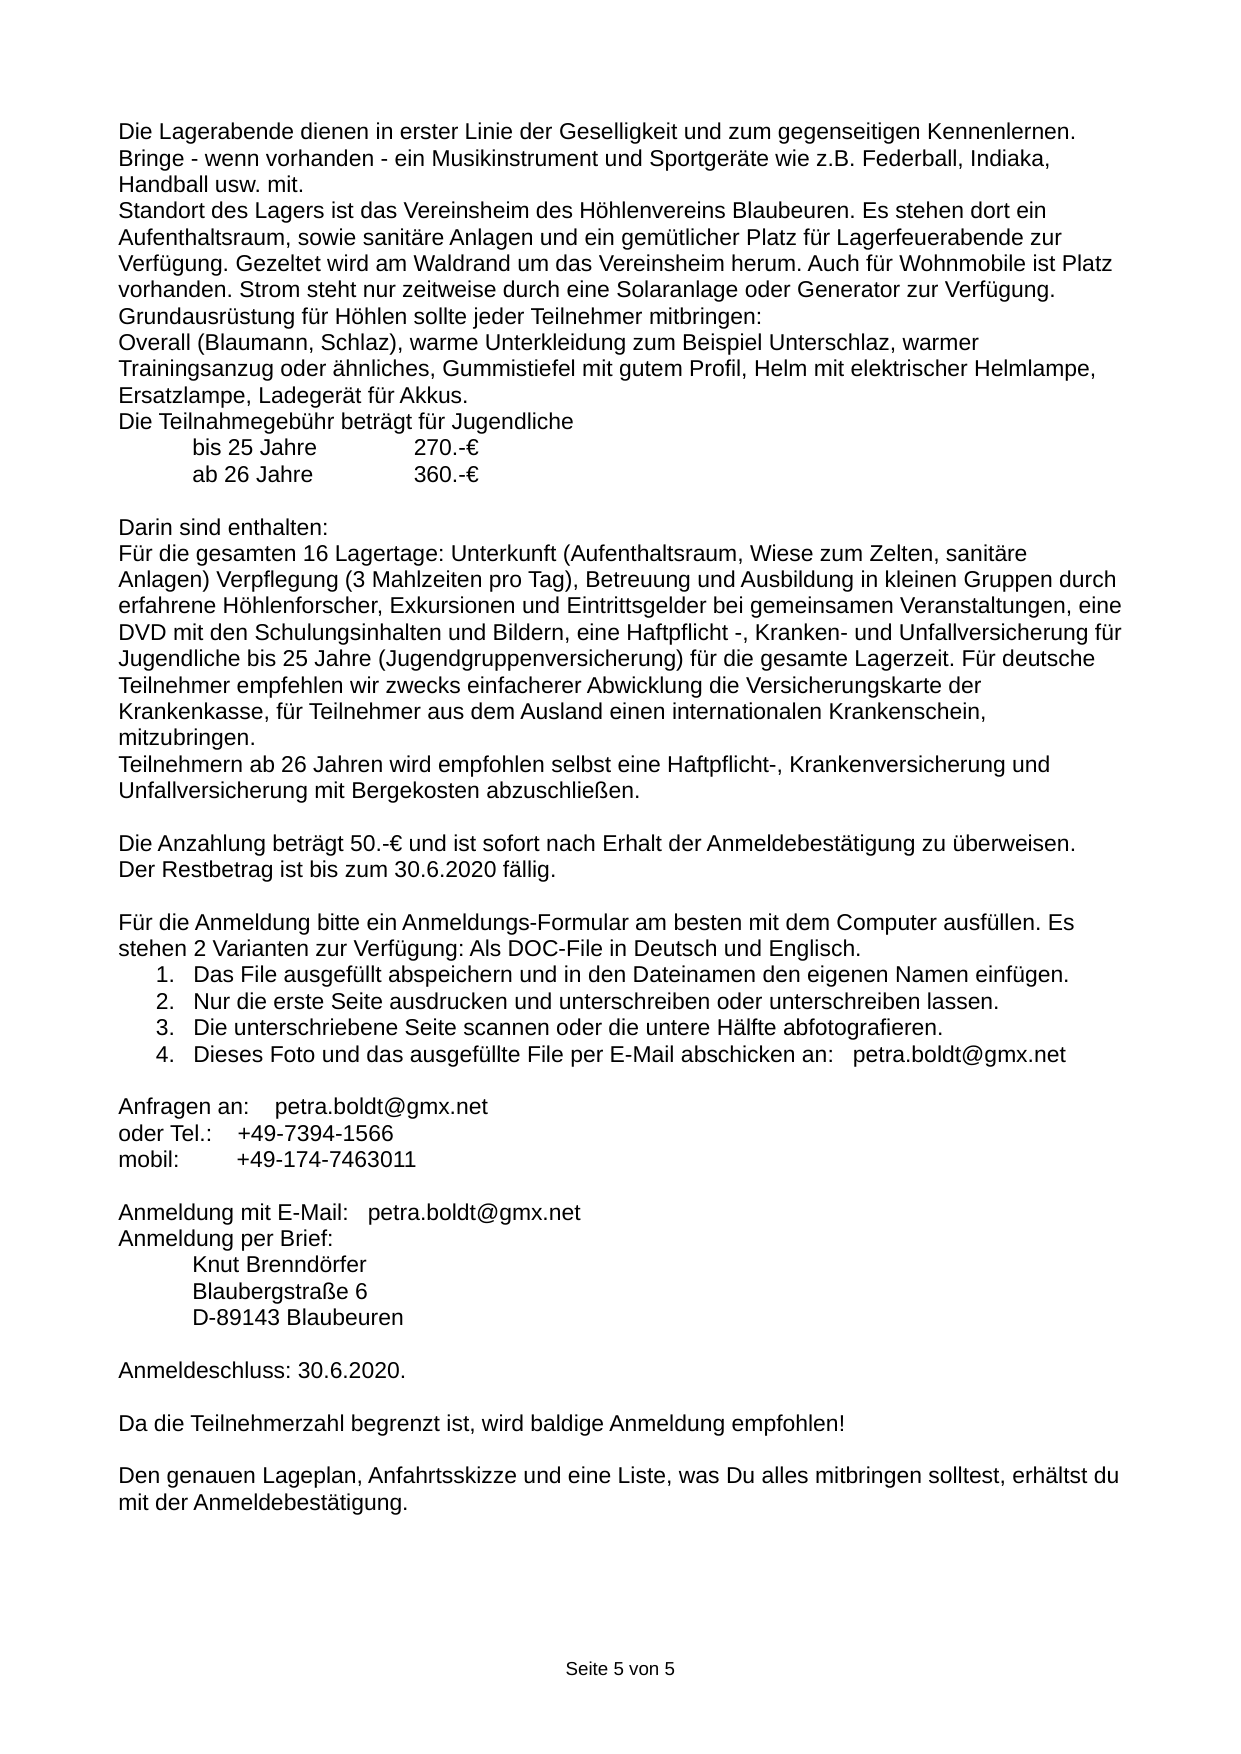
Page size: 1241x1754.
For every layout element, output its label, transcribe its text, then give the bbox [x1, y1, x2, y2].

text Darin sind enthalten: [118, 513, 1122, 540]
text Standort des Lagers ist das Vereinsheim des Höhlenvereins Blaubeuren. Es stehen dort ein Aufenthaltsraum, sowie sanitäre Anlagen und ein gemütlicher Platz für Lagerfeuerabende zur Verfügung. Gezeltet wird am Waldrand um das Vereinsheim herum. Auch für Wohnmobile ist Platz vorhanden. Strom steht nur zeitweise durch eine Solaranlage oder Generator zur Verfügung. [118, 197, 1122, 303]
text Die Anzahlung beträgt 50.-€ und ist sofort nach Erhalt der Anmeldebestätigung zu überweisen. [118, 830, 1122, 856]
text Die Lagerabende dienen in erster Linie der Geselligkeit und zum gegenseitigen Kennenlernen. Bringe - wenn vorhanden - ein Musikinstrument und Sportgeräte wie z.B. Federball, Indiaka, Handball usw. mit. [118, 118, 1122, 197]
text Für die gesamten 16 Lagertage: Unterkunft (Aufenthaltsraum, Wiese zum Zelten, sanitäre Anlagen) Verpflegung (3 Mahlzeiten pro Tag), Betreuung und Ausbildung in kleinen Gruppen durch erfahrene Höhlenforscher, Exkursionen und Eintrittsgelder bei gemeinsamen Veranstaltungen, eine DVD mit den Schulungsinhalten und Bildern, eine Haftpflicht -, Kranken- und Unfallversicherung für Jugendliche bis 25 Jahre (Jugendgruppenversicherung) für die gesamte Lagerzeit. Für deutsche Teilnehmer empfehlen wir zwecks einfacherer Abwicklung die Versicherungskarte der Krankenkasse, für Teilnehmer aus dem Ausland einen internationalen Krankenschein, mitzubringen. [118, 540, 1122, 751]
text bis 25 Jahre 270.-€ [192, 434, 1122, 461]
text ab 26 Jahre 360.-€ [192, 461, 1122, 487]
text Anfragen an: petra.boldt@gmx.net [118, 1093, 1122, 1119]
text Knut Brenndörfer [192, 1251, 1122, 1278]
text Anmeldung per Brief: [118, 1225, 1122, 1251]
list Die unterschriebene Seite scannen oder die untere Hälfte abfotografieren. [156, 1014, 1122, 1041]
text Für die Anmeldung bitte ein Anmeldungs-Formular am besten mit dem Computer ausfüllen. Es stehen 2 Varianten zur Verfügung: Als DOC-File in Deutsch und Englisch. [118, 909, 1122, 961]
text Den genauen Lageplan, Anfahrtsskizze und eine Liste, was Du alles mitbringen solltest, erhältst du mit der Anmeldebestätigung. [118, 1462, 1122, 1515]
text Blaubergstraße 6 [192, 1278, 1122, 1304]
list Das File ausgefüllt abspeichern und in den Dateinamen den eigenen Namen einfügen. [156, 961, 1122, 988]
text Anmeldeschluss: 30.6.2020. [118, 1357, 1122, 1383]
list Dieses Foto und das ausgefüllte File per E-Mail abschicken an: petra.boldt@gmx.net [156, 1041, 1122, 1067]
text Grundausrüstung für Höhlen sollte jeder Teilnehmer mitbringen: [118, 303, 1122, 329]
text D-89143 Blaubeuren [192, 1304, 1122, 1330]
text mobil: +49-174-7463011 [118, 1146, 1122, 1172]
text oder Tel.: +49-7394-1566 [118, 1119, 1122, 1146]
text Da die Teilnehmerzahl begrenzt ist, wird baldige Anmeldung empfohlen! [118, 1409, 1122, 1436]
list Nur die erste Seite ausdrucken und unterschreiben oder unterschreiben lassen. [156, 988, 1122, 1014]
text Anmeldung mit E-Mail: petra.boldt@gmx.net [118, 1199, 1122, 1225]
text Overall (Blaumann, Schlaz), warme Unterkleidung zum Beispiel Unterschlaz, warmer Trainingsanzug oder ähnliches, Gummistiefel mit gutem Profil, Helm mit elektrischer Helmlampe, Ersatzlampe, Ladegerät für Akkus. [118, 329, 1122, 408]
text Teilnehmern ab 26 Jahren wird empfohlen selbst eine Haftpflicht-, Krankenversicherung und Unfallversicherung mit Bergekosten abzuschließen. [118, 751, 1122, 803]
text Die Teilnahmegebühr beträgt für Jugendliche [118, 408, 1122, 434]
text Der Restbetrag ist bis zum 30.6.2020 fällig. [118, 856, 1122, 882]
